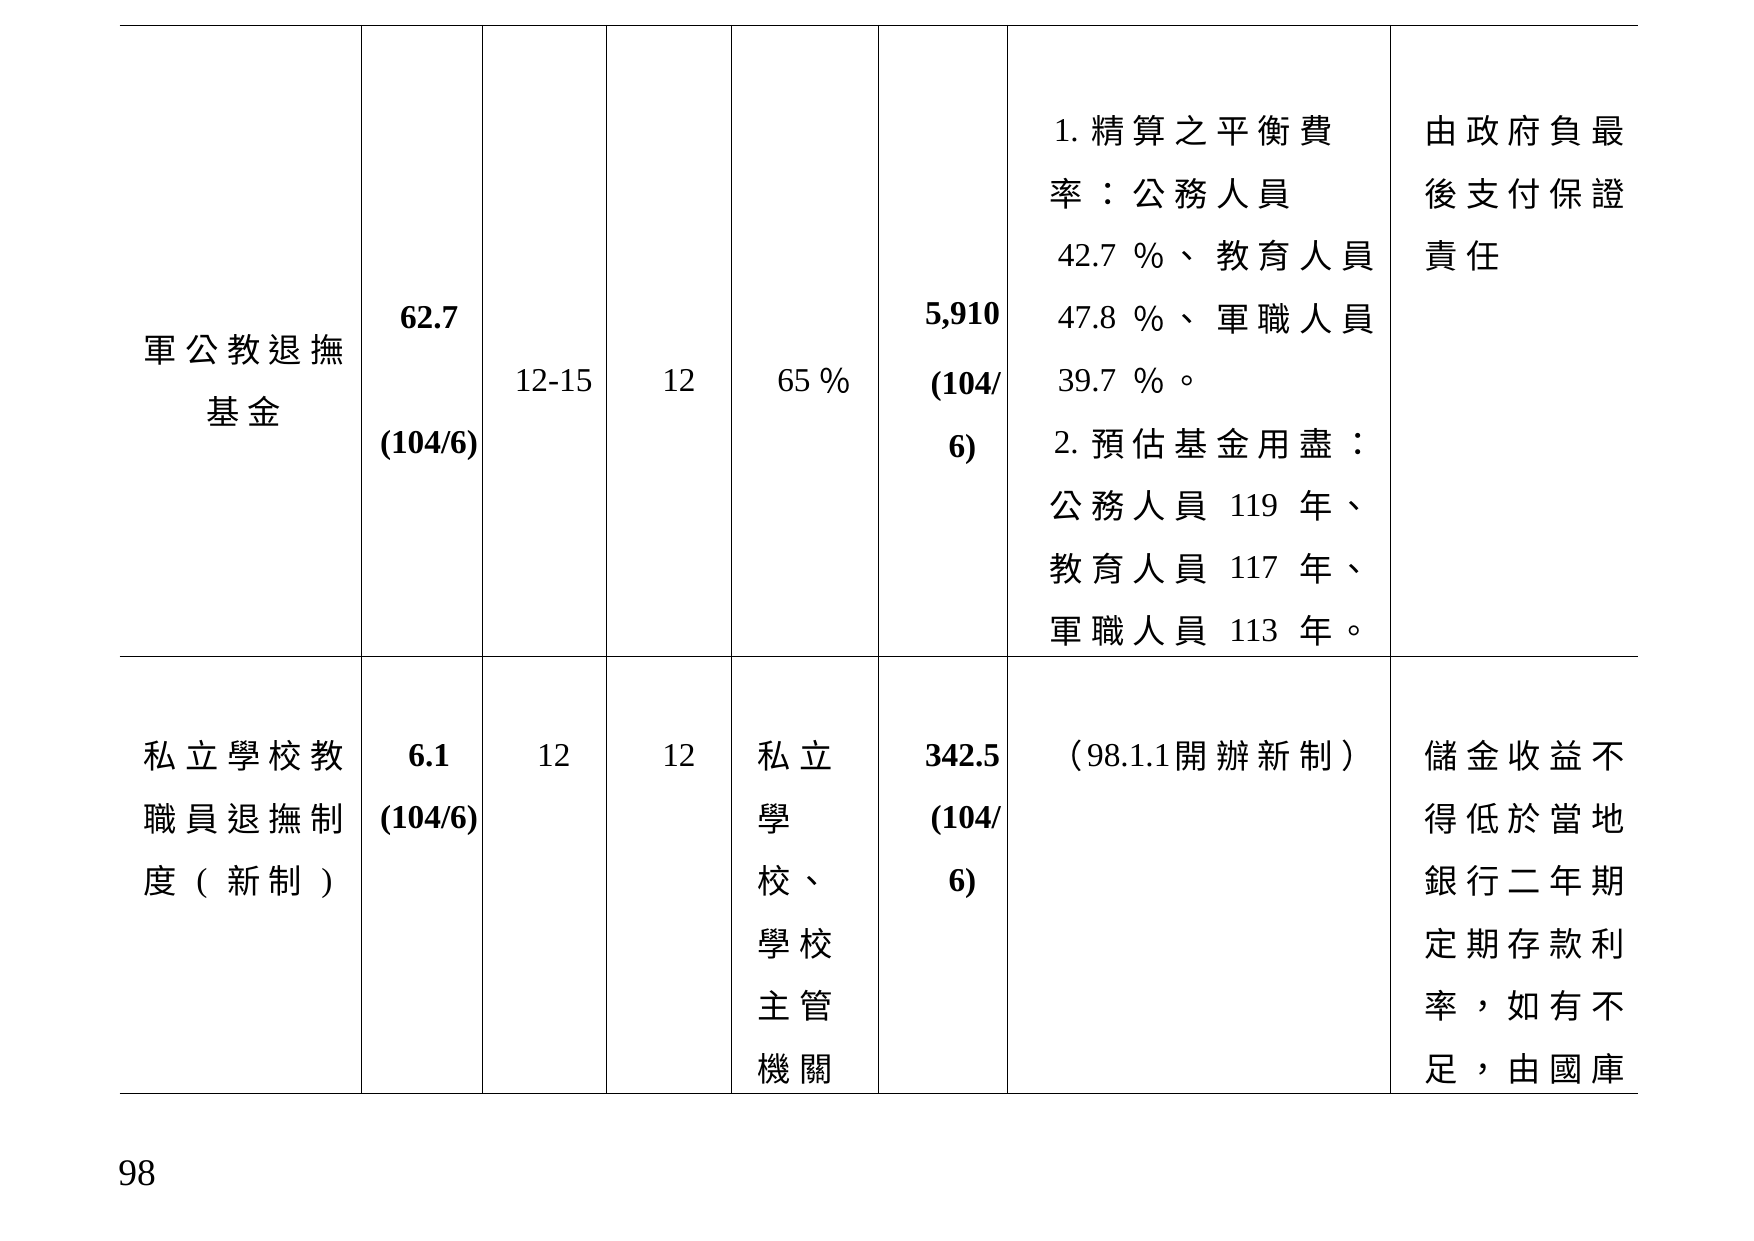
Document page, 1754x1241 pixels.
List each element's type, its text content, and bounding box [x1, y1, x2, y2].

table_cell 342.5 (104/6) [879, 657, 1007, 1093]
table_cell （98.1.1開辦新制） [1008, 657, 1390, 1093]
table_cell 1.精算之平衡費率：公務人員42.7％、教育人員47.8％、軍職人員39.7％。 2.預估基金用盡：公務人員119年、教育人員117年、軍職人員113年。 [1008, 26, 1390, 656]
table_cell 由政府負最後支付保證責任 [1391, 26, 1637, 656]
table_cell 私立學校教職員退撫制度(新制) [120, 657, 361, 1093]
table_cell 儲金收益不得低於當地銀行二年期定期存款利率，如有不足，由國庫 [1391, 657, 1637, 1093]
table_cell 12 [483, 657, 606, 1093]
table_cell 12 [607, 26, 731, 656]
table_cell 62.7 (104/6) [362, 26, 482, 656]
table_cell 私立學校、學校主管機關 [732, 657, 878, 1093]
table_cell 65％ [732, 26, 878, 656]
table_cell 軍公教退撫基金 [120, 26, 361, 656]
table_cell 12 [607, 657, 731, 1093]
table_cell 6.1 (104/6) [362, 657, 482, 1093]
table_cell 5,910 (104/6) [879, 26, 1007, 656]
table_cell 12-15 [483, 26, 606, 656]
